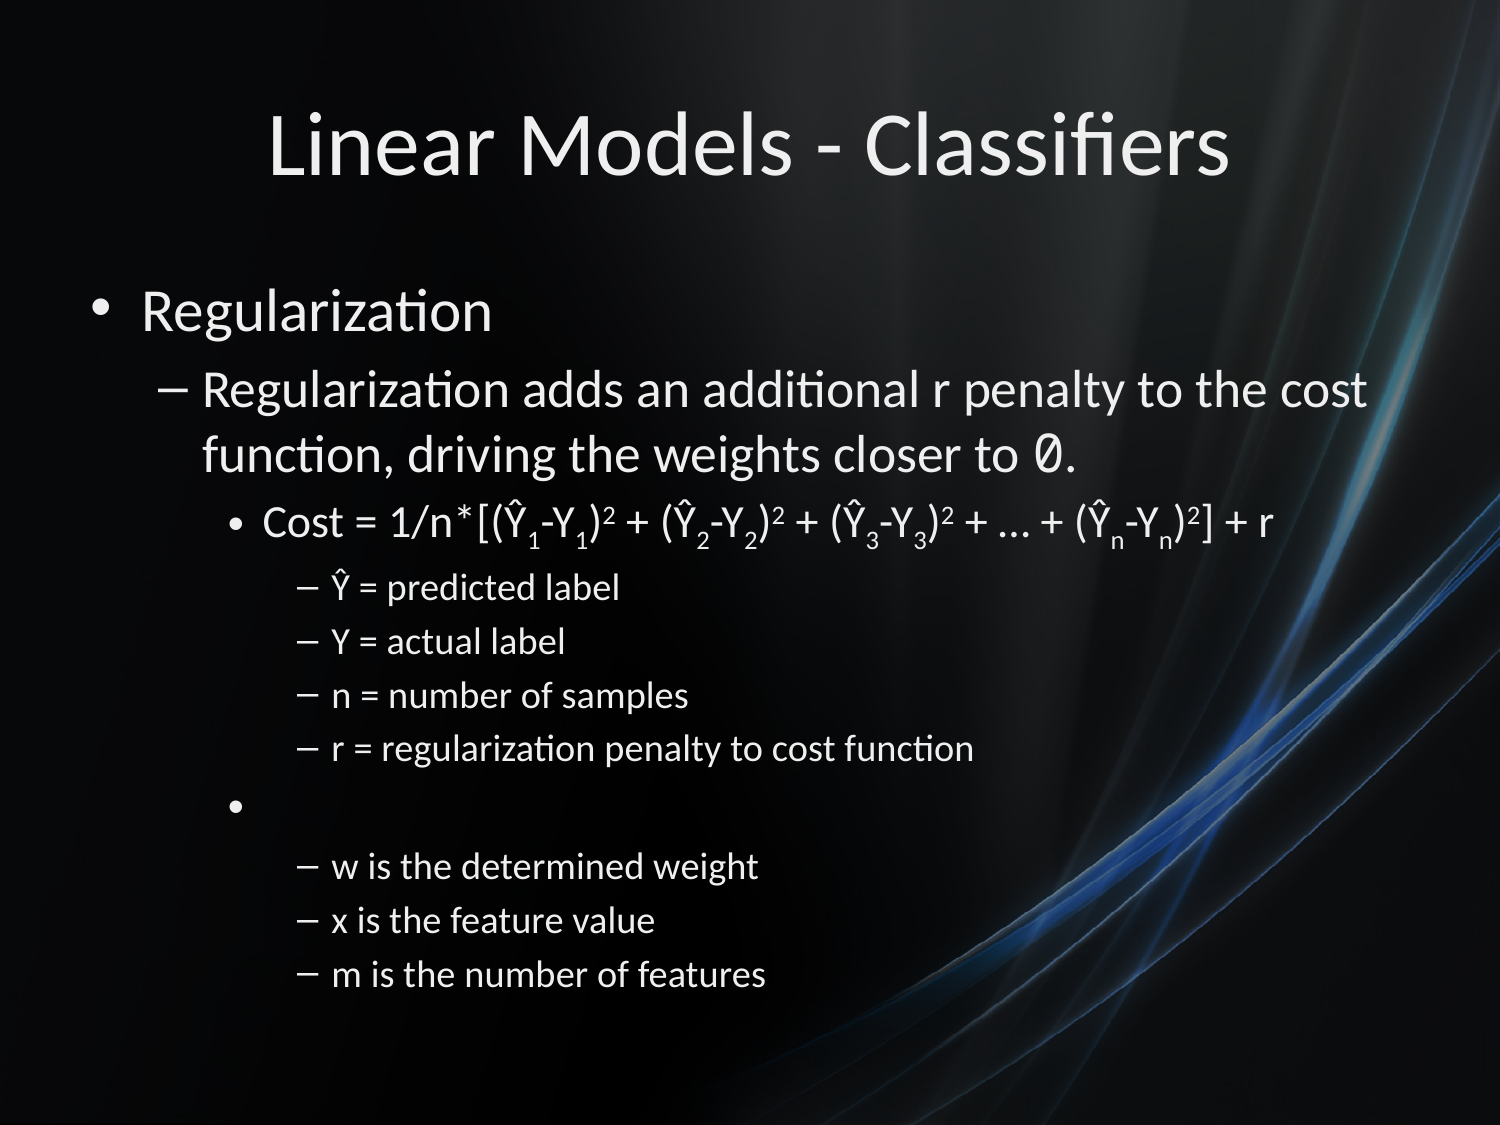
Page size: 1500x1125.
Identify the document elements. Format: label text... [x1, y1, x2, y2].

picture [0, 0, 1500, 1125]
title Linear Models - Classifiers [75, 45, 1425, 233]
list Regularization Regularization adds an additional r penalty to the cost function, driving the weights closer to 0. Cost = 1/n*[(Ŷ1-Y1)2 + (Ŷ2-Y2)2 + (Ŷ3-Y3)2 + … + (Ŷn-Yn)2] + r Ŷ = predicted label Y = actual label n = number of samples r = regularization penalty to cost function w is the determined weight x is the feature value m is the number of features [75, 262, 1425, 1005]
